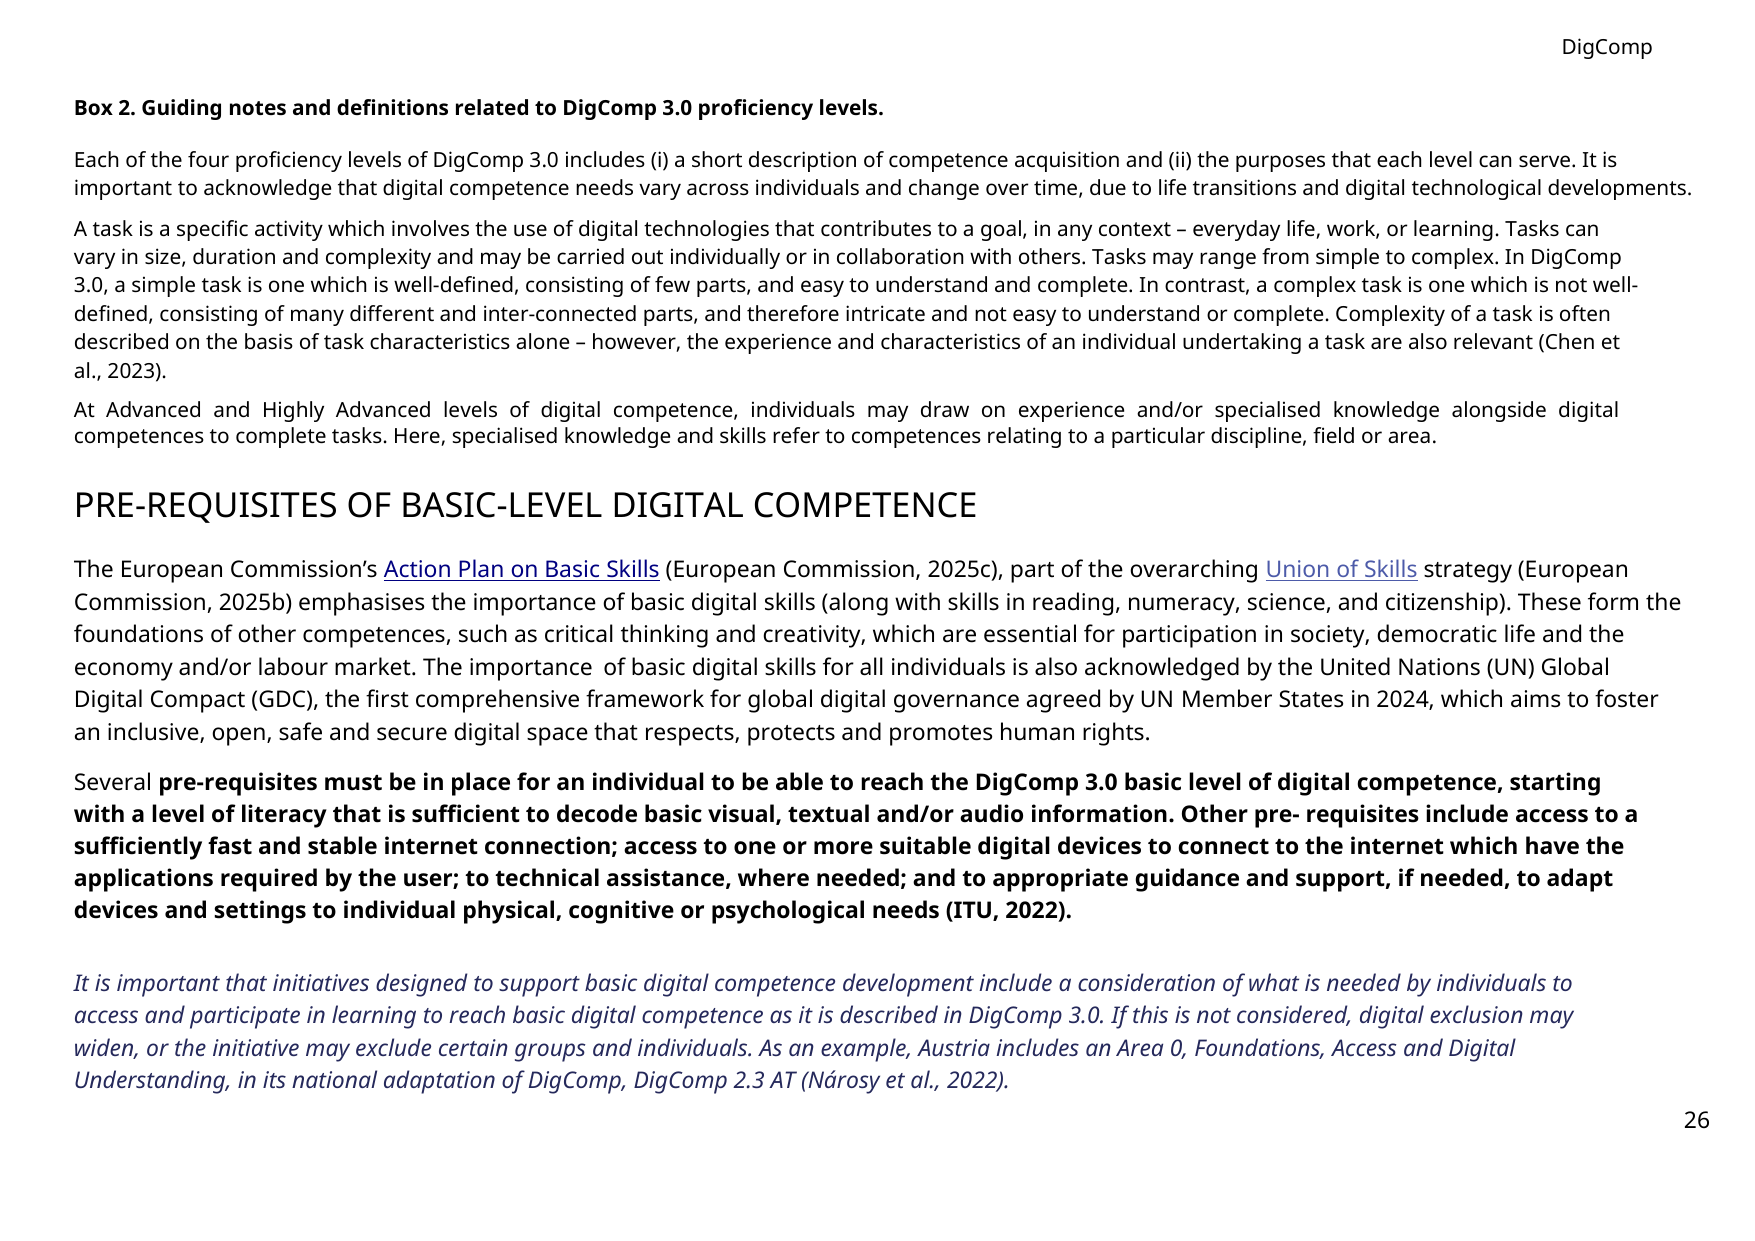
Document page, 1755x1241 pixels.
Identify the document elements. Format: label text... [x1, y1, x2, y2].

subtitle PRE-REQUISITES OF BASIC-LEVEL DIGITAL COMPETENCE [74, 490, 1710, 524]
text The European Commission’s Action Plan on Basic Skills (European Commission, 2025c), part of the overarching Union of Skills strategy (European Commission, 2025b) emphasises the importance of basic digital skills (along with skills in reading, numeracy, science, and citizenship). These form the foundations of other competences, such as critical thinking and creativity, which are essential for participation in society, democratic life and the economy and/or labour market. The importance of basic digital skills for all individuals is also acknowledged by the United Nations (UN) Global Digital Compact (GDC), the first comprehensive framework for global digital governance agreed by UN Member States in 2024, which aims to foster an inclusive, open, safe and secure digital space that respects, protects and promotes human rights. [74, 553, 1685, 747]
text It is important that initiatives designed to support basic digital competence development include a consideration of what is needed by individuals to access and participate in learning to reach basic digital competence as it is described in DigComp 3.0. If this is not considered, digital exclusion may widen, or the initiative may exclude certain groups and individuals. As an example, Austria includes an Area 0, Foundations, Access and Digital Understanding, in its national adaptation of DigComp, DigComp 2.3 AT (Nárosy et al., 2022). [74, 967, 1627, 1096]
text Each of the four proficiency levels of DigComp 3.0 includes (i) a short description of competence acquisition and (ii) the purposes that each level can serve. It is important to acknowledge that digital competence needs vary across individuals and change over time, due to life transitions and digital technological developments. [74, 145, 1710, 202]
text Several pre-requisites must be in place for an individual to be able to reach the DigComp 3.0 basic level of digital competence, starting with a level of literacy that is sufficient to decode basic visual, textual and/or audio information. Other pre- requisites include access to a sufficiently fast and stable internet connection; access to one or more suitable digital devices to connect to the internet which have the applications required by the user; to technical assistance, where needed; and to appropriate guidance and support, if needed, to adapt devices and settings to individual physical, cognitive or psychological needs (ITU, 2022). [74, 766, 1655, 926]
text At Advanced and Highly Advanced levels of digital competence, individuals may draw on experience and/or specialised knowledge alongside digital competences to complete tasks. Here, specialised knowledge and skills refer to competences relating to a particular discipline, field or area. [74, 396, 1622, 450]
text Box 2. Guiding notes and definitions related to DigComp 3.0 proficiency levels. [74, 93, 1710, 121]
text A task is a specific activity which involves the use of digital technologies that contributes to a goal, in any context – everyday life, work, or learning. Tasks can vary in size, duration and complexity and may be carried out individually or in collaboration with others. Tasks may range from simple to complex. In DigComp 3.0, a simple task is one which is well-defined, consisting of few parts, and easy to understand and complete. In contrast, a complex task is one which is not well-defined, consisting of many different and inter-connected parts, and therefore intricate and not easy to understand or complete. Complexity of a task is often described on the basis of task characteristics alone – however, the experience and characteristics of an individual undertaking a task are also relevant (Chen et al., 2023). [74, 214, 1644, 384]
